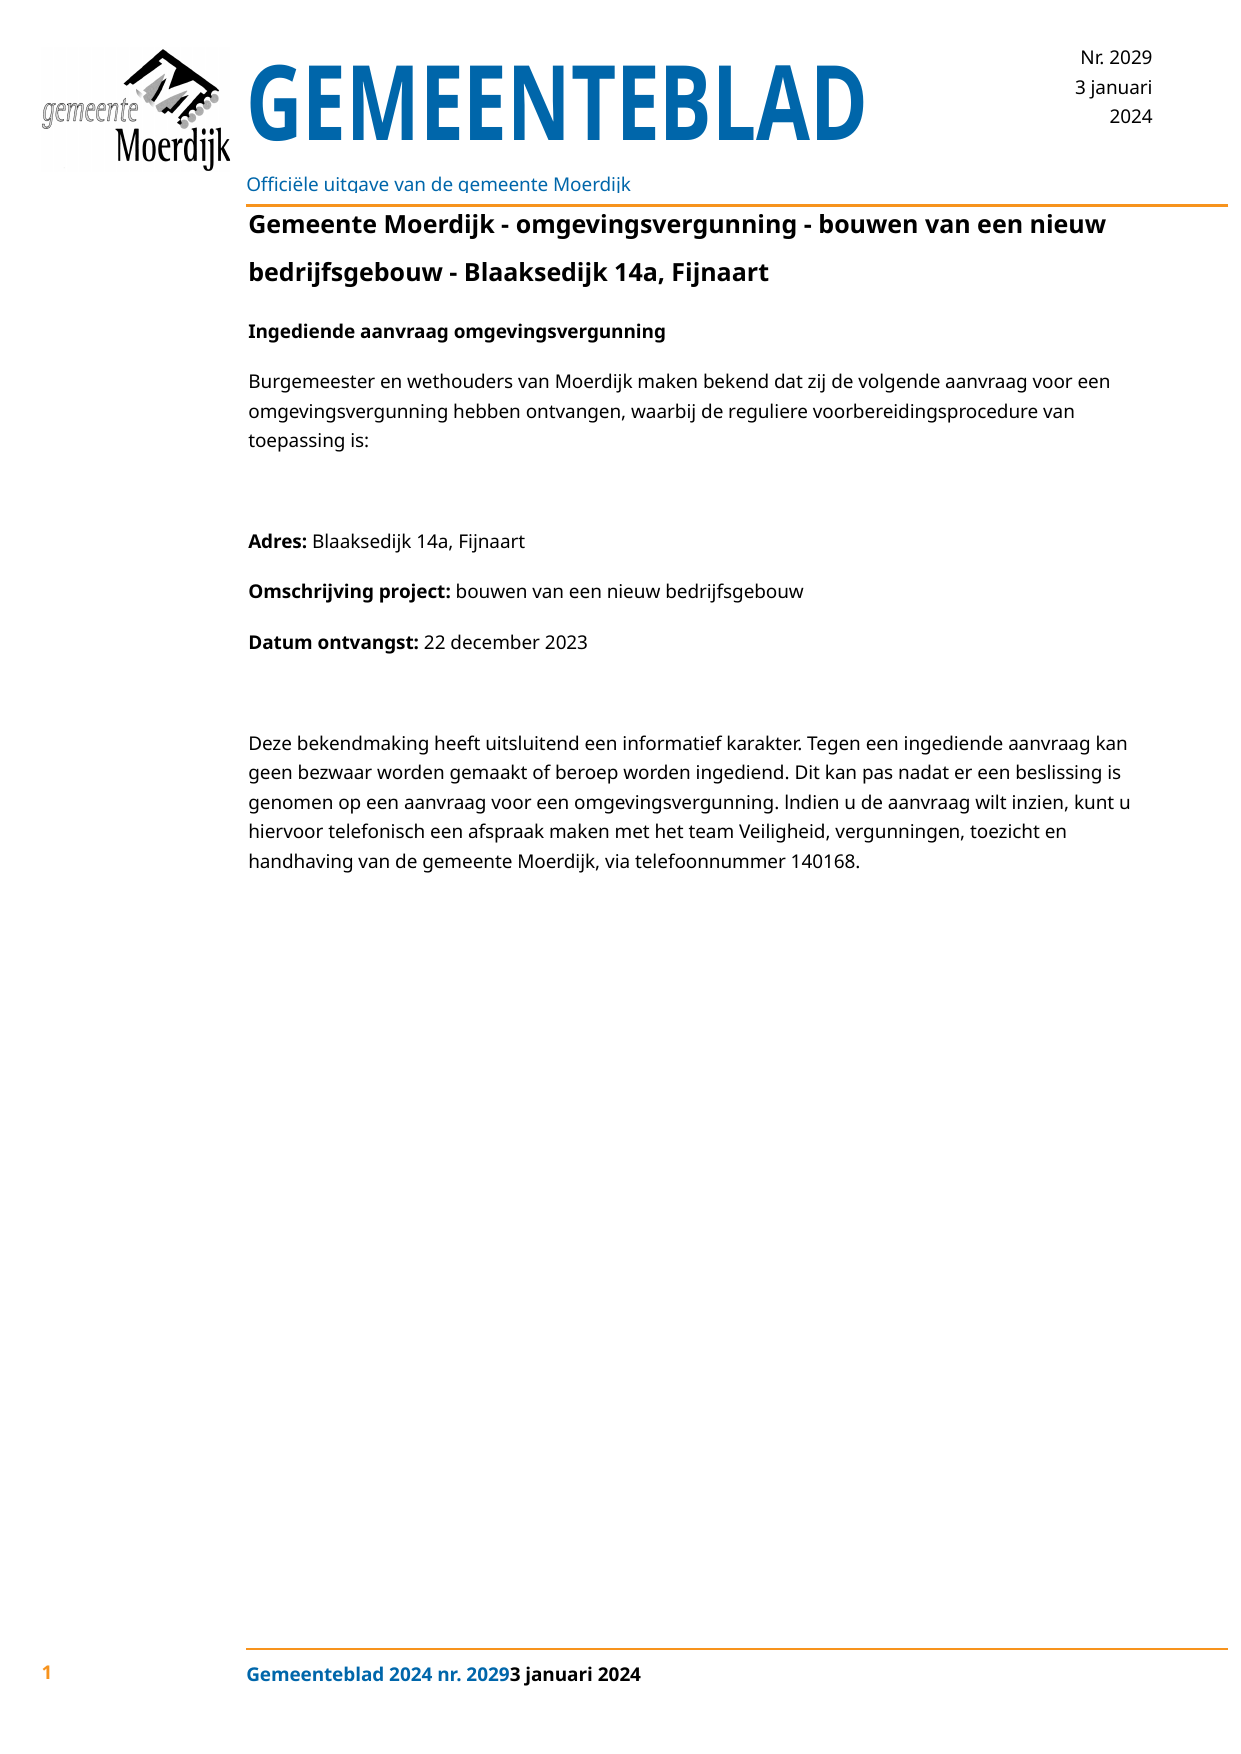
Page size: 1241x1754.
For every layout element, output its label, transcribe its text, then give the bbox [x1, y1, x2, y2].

text Datum ontvangst: 22 december 2023 [248, 629, 1152, 655]
text Deze bekendmaking heeft uitsluitend een informatief karakter. Tegen een ingediende aanvraag kan geen bezwaar worden gemaakt of beroep worden ingediend. Dit kan pas nadat er een beslissing is genomen op een aanvraag voor een omgevingsvergunning. lndien u de aanvraag wilt inzien, kunt u hiervoor telefonisch een afspraak maken met het team Veiligheid, vergunningen, toezicht en handhaving van de gemeente Moerdijk, via telefoonnummer 140168. [248, 730, 1152, 874]
text Omschrijving project: bouwen van een nieuw bedrijfsgebouw [248, 579, 1152, 604]
text Adres: Blaaksedijk 14a, Fijnaart [248, 528, 1152, 554]
picture [41, 47, 231, 172]
text Gemeente Moerdijk - omgevingsvergunning - bouwen van een nieuw bedrijfsgebouw - Blaaksedijk 14a, Fijnaart [248, 207, 1152, 288]
text Ingediende aanvraag omgevingsvergunning [248, 318, 1152, 344]
text Burgemeester en wethouders van Moerdijk maken bekend dat zij de volgende aanvraag voor een omgevingsvergunning hebben ontvangen, waarbij de reguliere voorbereidingsprocedure van toepassing is: [248, 368, 1152, 453]
